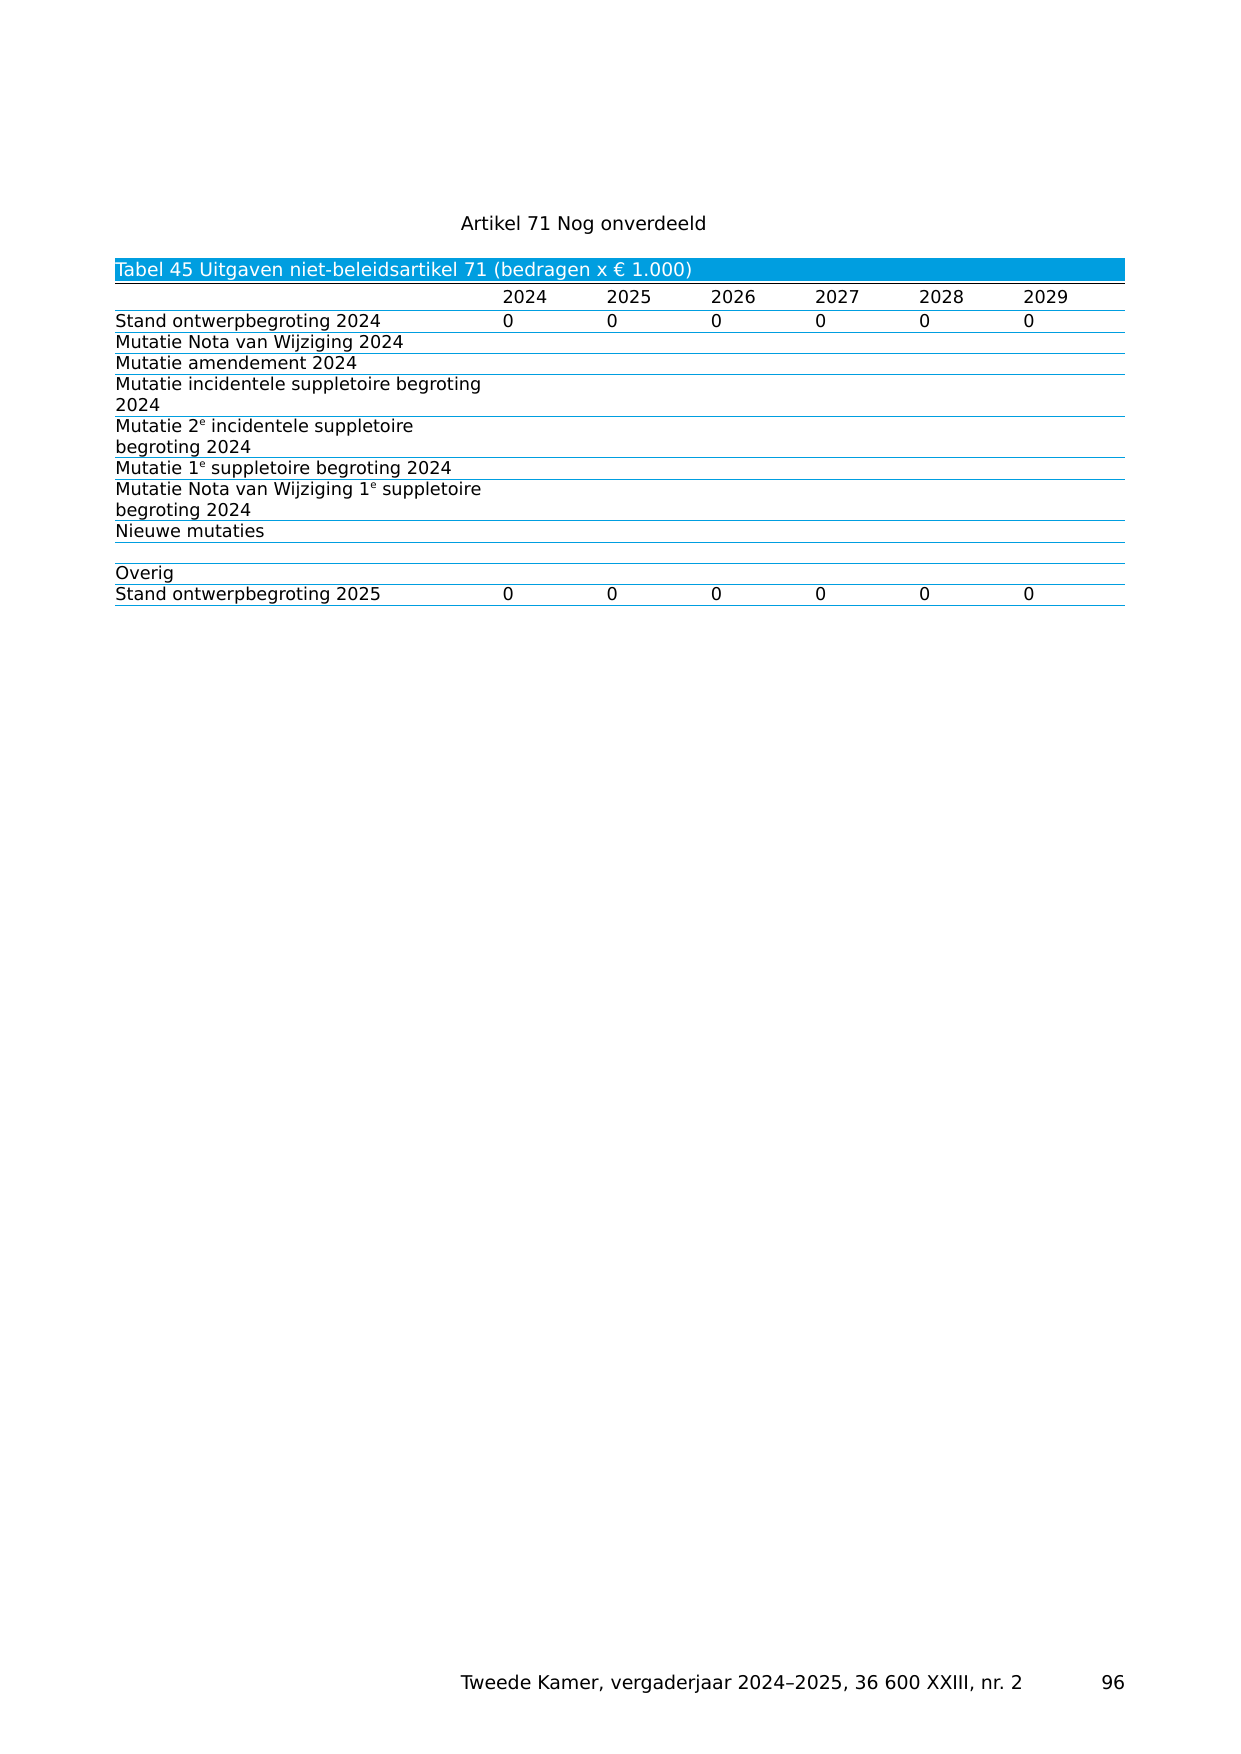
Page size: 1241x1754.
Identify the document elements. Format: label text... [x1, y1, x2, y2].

table_cell [115, 543, 499, 562]
table_cell [604, 333, 708, 353]
table_cell [499, 564, 603, 584]
table_cell [916, 354, 1020, 374]
table_cell [1020, 354, 1125, 374]
table_cell [1020, 480, 1125, 520]
table_cell Nieuwe mutaties [115, 521, 499, 541]
table_cell [812, 375, 916, 416]
table_cell [916, 521, 1020, 541]
table_cell [812, 354, 916, 374]
table_cell [499, 458, 603, 478]
table_cell [1020, 458, 1125, 478]
table_cell [708, 333, 812, 353]
table_cell 2028 [916, 284, 1020, 310]
table_cell [499, 543, 603, 562]
table_cell Overig [115, 564, 499, 584]
table_cell 2024 [499, 284, 603, 310]
table_cell 0 [604, 585, 708, 605]
table_cell [812, 333, 916, 353]
table_cell [499, 375, 603, 416]
table_cell [812, 543, 916, 562]
table_cell [812, 480, 916, 520]
table_cell [708, 543, 812, 562]
table_cell 2029 [1020, 284, 1125, 310]
table_cell 0 [708, 311, 812, 331]
table_cell [604, 564, 708, 584]
title Artikel 71 Nog onverdeeld [461, 213, 1125, 235]
table_cell [708, 564, 812, 584]
table_cell [812, 458, 916, 478]
table_cell Mutatie Nota van Wijziging 1e suppletoire begroting 2024 [115, 480, 499, 520]
table_cell [604, 354, 708, 374]
table_cell [499, 354, 603, 374]
table_cell 0 [499, 311, 603, 331]
table_cell [604, 543, 708, 562]
table_cell [604, 417, 708, 457]
table_cell 0 [916, 311, 1020, 331]
table_cell [708, 480, 812, 520]
table_cell 0 [812, 585, 916, 605]
table_cell [604, 458, 708, 478]
table_cell [1020, 417, 1125, 457]
table_cell 0 [1020, 585, 1125, 605]
table_cell [708, 458, 812, 478]
table_cell [916, 564, 1020, 584]
table_cell [916, 375, 1020, 416]
table_cell [916, 543, 1020, 562]
table_cell 0 [812, 311, 916, 331]
table_cell [604, 480, 708, 520]
table_cell 0 [708, 585, 812, 605]
table_cell 2026 [708, 284, 812, 310]
table_cell Mutatie incidentele suppletoire begroting 2024 [115, 375, 499, 416]
table_cell [1020, 521, 1125, 541]
table_cell [812, 417, 916, 457]
table_cell 2027 [812, 284, 916, 310]
table_cell [604, 375, 708, 416]
table_cell [812, 564, 916, 584]
table_cell 0 [916, 585, 1020, 605]
table_cell [1020, 543, 1125, 562]
table_cell Stand ontwerpbegroting 2025 [115, 585, 499, 605]
table_cell Mutatie 1e suppletoire begroting 2024 [115, 458, 499, 478]
table_cell [916, 333, 1020, 353]
table_cell [708, 417, 812, 457]
table_cell [916, 458, 1020, 478]
table_cell [708, 375, 812, 416]
table_cell [812, 521, 916, 541]
table_cell [499, 480, 603, 520]
table_cell [708, 354, 812, 374]
table_cell [1020, 564, 1125, 584]
table_cell [916, 480, 1020, 520]
table_cell Mutatie Nota van Wijziging 2024 [115, 333, 499, 353]
table_cell 0 [1020, 311, 1125, 331]
table_cell Mutatie 2e incidentele suppletoire begroting 2024 [115, 417, 499, 457]
table_cell [499, 333, 603, 353]
table_cell [1020, 333, 1125, 353]
table_cell [499, 521, 603, 541]
table_cell 0 [604, 311, 708, 331]
table_cell Stand ontwerpbegroting 2024 [115, 311, 499, 331]
table_cell [916, 417, 1020, 457]
table_cell [115, 284, 499, 310]
table_cell [499, 417, 603, 457]
table_cell 2025 [604, 284, 708, 310]
table_cell Mutatie amendement 2024 [115, 354, 499, 374]
table_cell 0 [499, 585, 603, 605]
table_cell [708, 521, 812, 541]
table_cell [1020, 375, 1125, 416]
table_cell [604, 521, 708, 541]
